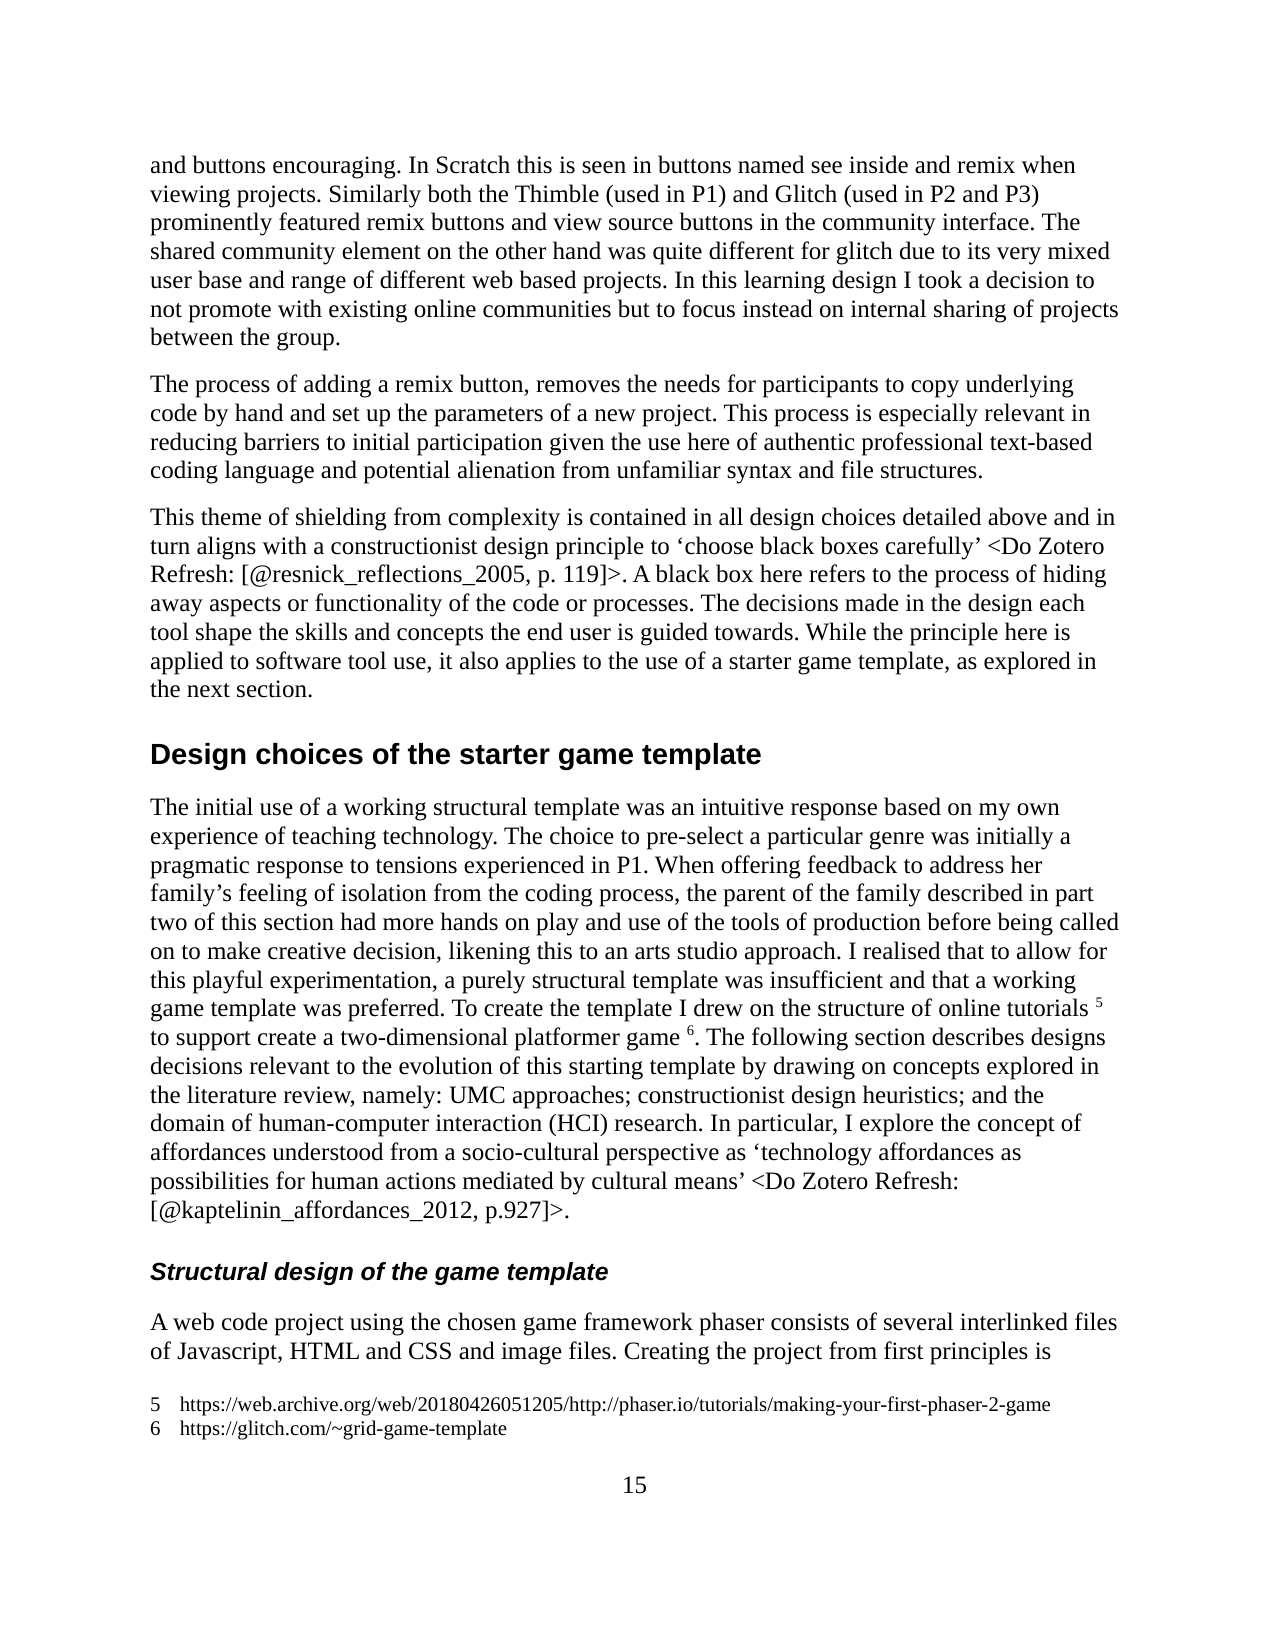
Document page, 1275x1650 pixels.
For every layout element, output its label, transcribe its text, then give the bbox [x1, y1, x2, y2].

text A web code project using the chosen game framework phaser consists of several interlinked files of Javascript, HTML and CSS and image files. Creating the project from first principles is [150, 1307, 1125, 1365]
text The process of adding a remix button, removes the needs for participants to copy underlying code by hand and set up the parameters of a new project. This process is especially relevant in reducing barriers to initial participation given the use here of authentic professional text-based coding language and potential alienation from unfamiliar syntax and file structures. [150, 369, 1125, 484]
text This theme of shielding from complexity is contained in all design choices detailed above and in turn aligns with a constructionist design principle to ‘choose black boxes carefully’ <Do Zotero Refresh: [@resnick_reflections_2005, p. 119]>. A black box here refers to the process of hiding away aspects or functionality of the code or processes. The decisions made in the design each tool shape the skills and concepts the end user is guided towards. While the principle here is applied to software tool use, it also applies to the use of a starter game template, as explored in the next section. [150, 502, 1125, 703]
subtitle Structural design of the game template [150, 1257, 1125, 1286]
text https://glitch.com/~grid-game-template [150, 1416, 1125, 1440]
subtitle Design choices of the starter game template [150, 737, 1125, 771]
text The initial use of a working structural template was an intuitive response based on my own experience of teaching technology. The choice to pre-select a particular genre was initially a pragmatic response to tensions experienced in P1. When offering feedback to address her family’s feeling of isolation from the coding process, the parent of the family described in part two of this section had more hands on play and use of the tools of production before being called on to make creative decision, likening this to an arts studio approach. I realised that to allow for this playful experimentation, a purely structural template was insufficient and that a working game template was preferred. To create the template I drew on the structure of online tutorials to support create a two-dimensional platformer game . The following section describes designs decisions relevant to the evolution of this starting template by drawing on concepts explored in the literature review, namely: UMC approaches; constructionist design heuristics; and the domain of human-computer interaction (HCI) research. In particular, I explore the concept of affordances understood from a socio-cultural perspective as ‘technology affordances as possibilities for human actions mediated by cultural means’ <Do Zotero Refresh: [@kaptelinin_affordances_2012, p.927]>. [150, 792, 1125, 1223]
text and buttons encouraging. In Scratch this is seen in buttons named see inside and remix when viewing projects. Similarly both the Thimble (used in P1) and Glitch (used in P2 and P3) prominently featured remix buttons and view source buttons in the community interface. The shared community element on the other hand was quite different for glitch due to its very mixed user base and range of different web based projects. In this learning design I took a decision to not promote with existing online communities but to focus instead on internal sharing of projects between the group. [150, 150, 1125, 351]
text https://web.archive.org/web/20180426051205/http://phaser.io/tutorials/making-your-first-phaser-2-game [150, 1392, 1125, 1416]
